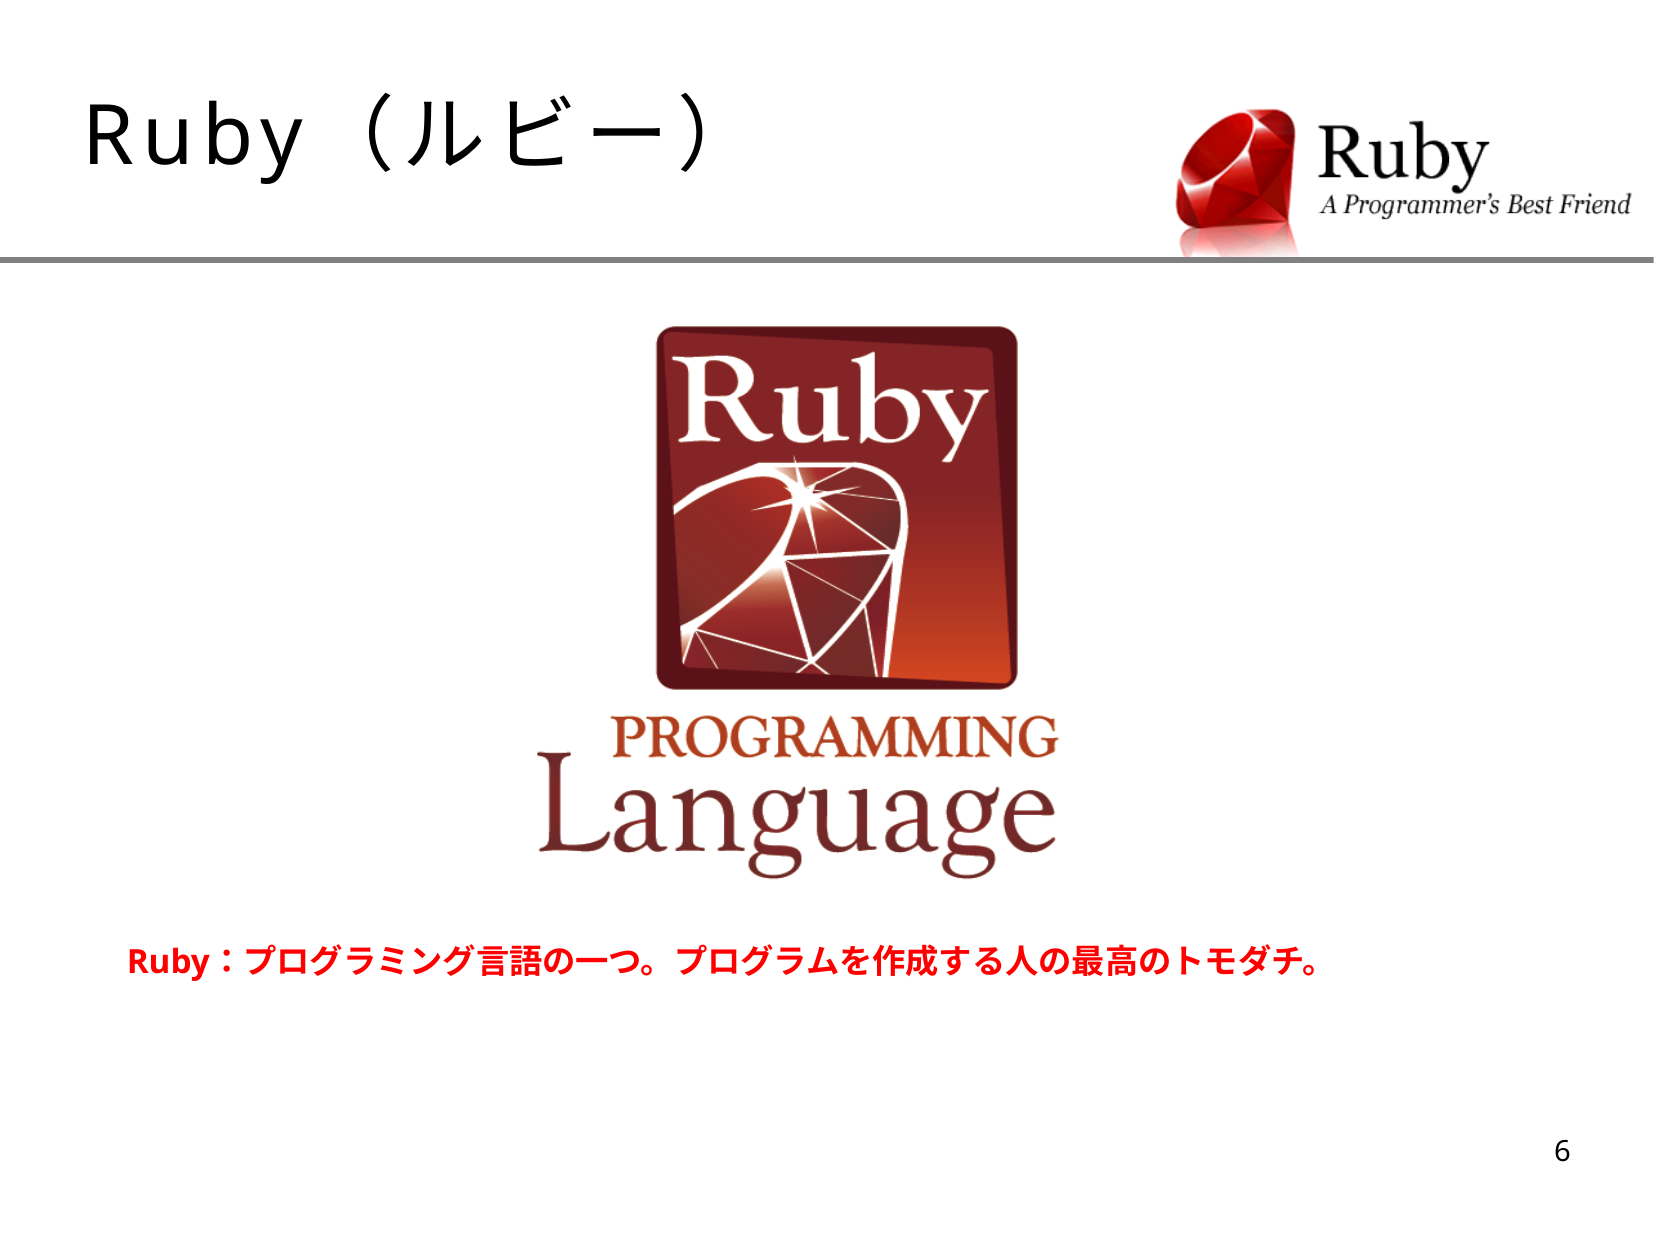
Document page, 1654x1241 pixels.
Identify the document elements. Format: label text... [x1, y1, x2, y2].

picture [531, 314, 1063, 886]
text_box Ruby：プログラミング言語の一つ。プログラムを作成する人の最高のトモダチ。 [112, 927, 1388, 976]
title Ruby（ルビー） [82, 49, 1152, 207]
picture [1160, 82, 1654, 257]
